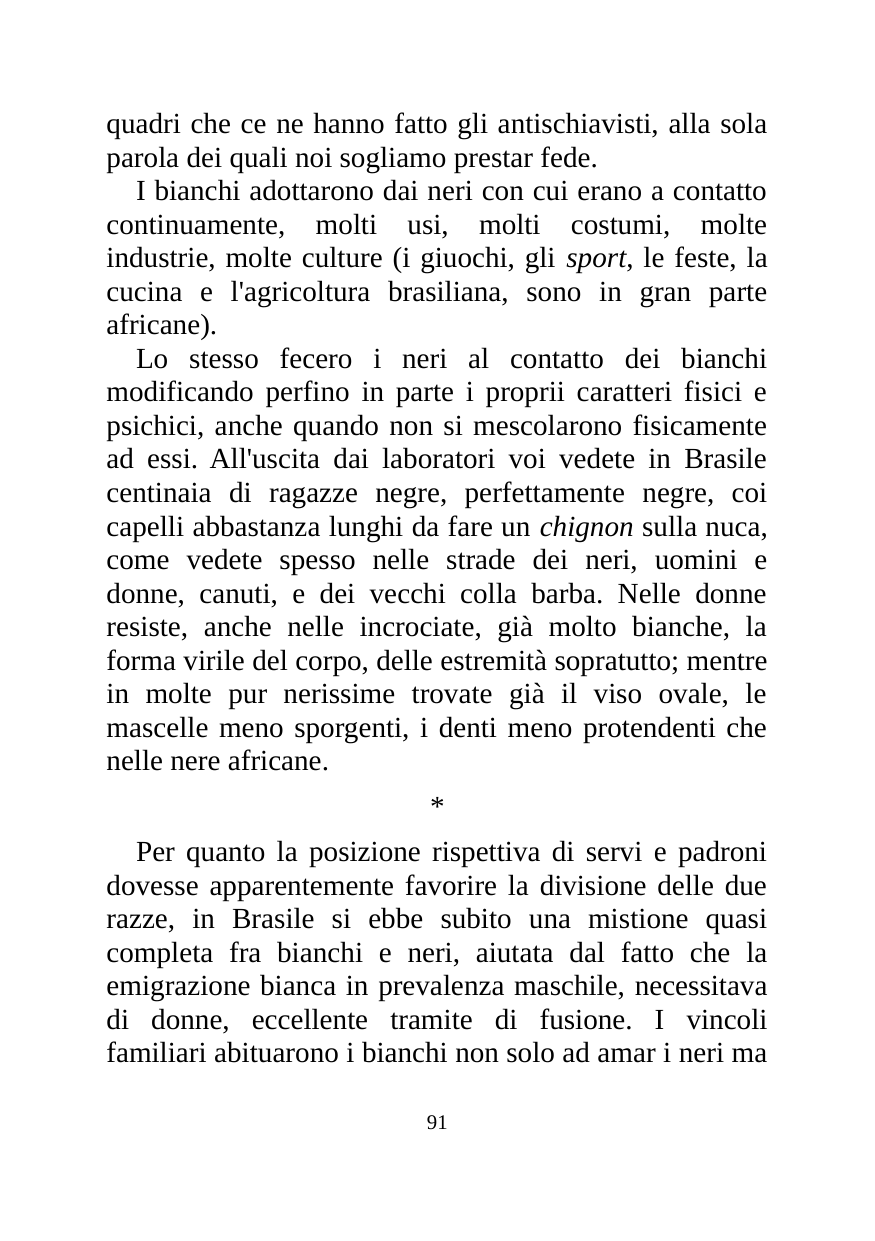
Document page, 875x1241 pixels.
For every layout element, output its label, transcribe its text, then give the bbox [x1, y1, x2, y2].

text Lo stesso fecero i neri al contatto dei bianchi modificando perfino in parte i proprii caratteri fisici e psichici, anche quando non si mescolarono fisicamente ad essi. All'uscita dai laboratori voi vedete in Brasile centinaia di ragazze negre, perfettamente negre, coi capelli abbastanza lunghi da fare un chignon sulla nuca, come vedete spesso nelle strade dei neri, uomini e donne, canuti, e dei vecchi colla barba. Nelle donne resiste, anche nelle incrociate, già molto bianche, la forma virile del corpo, delle estremità sopratutto; mentre in molte pur nerissime trovate già il viso ovale, le mascelle meno sporgenti, i denti meno protendenti che nelle nere africane. [106, 341, 768, 777]
text Per quanto la posizione rispettiva di servi e padroni dovesse apparentemente favorire la divisione delle due razze, in Brasile si ebbe subito una mistione quasi completa fra bianchi e neri, aiutata dal fatto che la emigrazione bianca in prevalenza maschile, necessitava di donne, eccellente tramite di fusione. I vincoli familiari abituarono i bianchi non solo ad amar i neri ma [106, 834, 768, 1069]
text I bianchi adottarono dai neri con cui erano a contatto continuamente, molti usi, molti costumi, molte industrie, molte culture (i giuochi, gli sport, le feste, la cucina e l'agricoltura brasiliana, sono in gran parte africane). [106, 173, 768, 341]
text quadri che ce ne hanno fatto gli antischiavisti, alla sola parola dei quali noi sogliamo prestar fede. [106, 106, 768, 173]
text * [106, 789, 768, 822]
